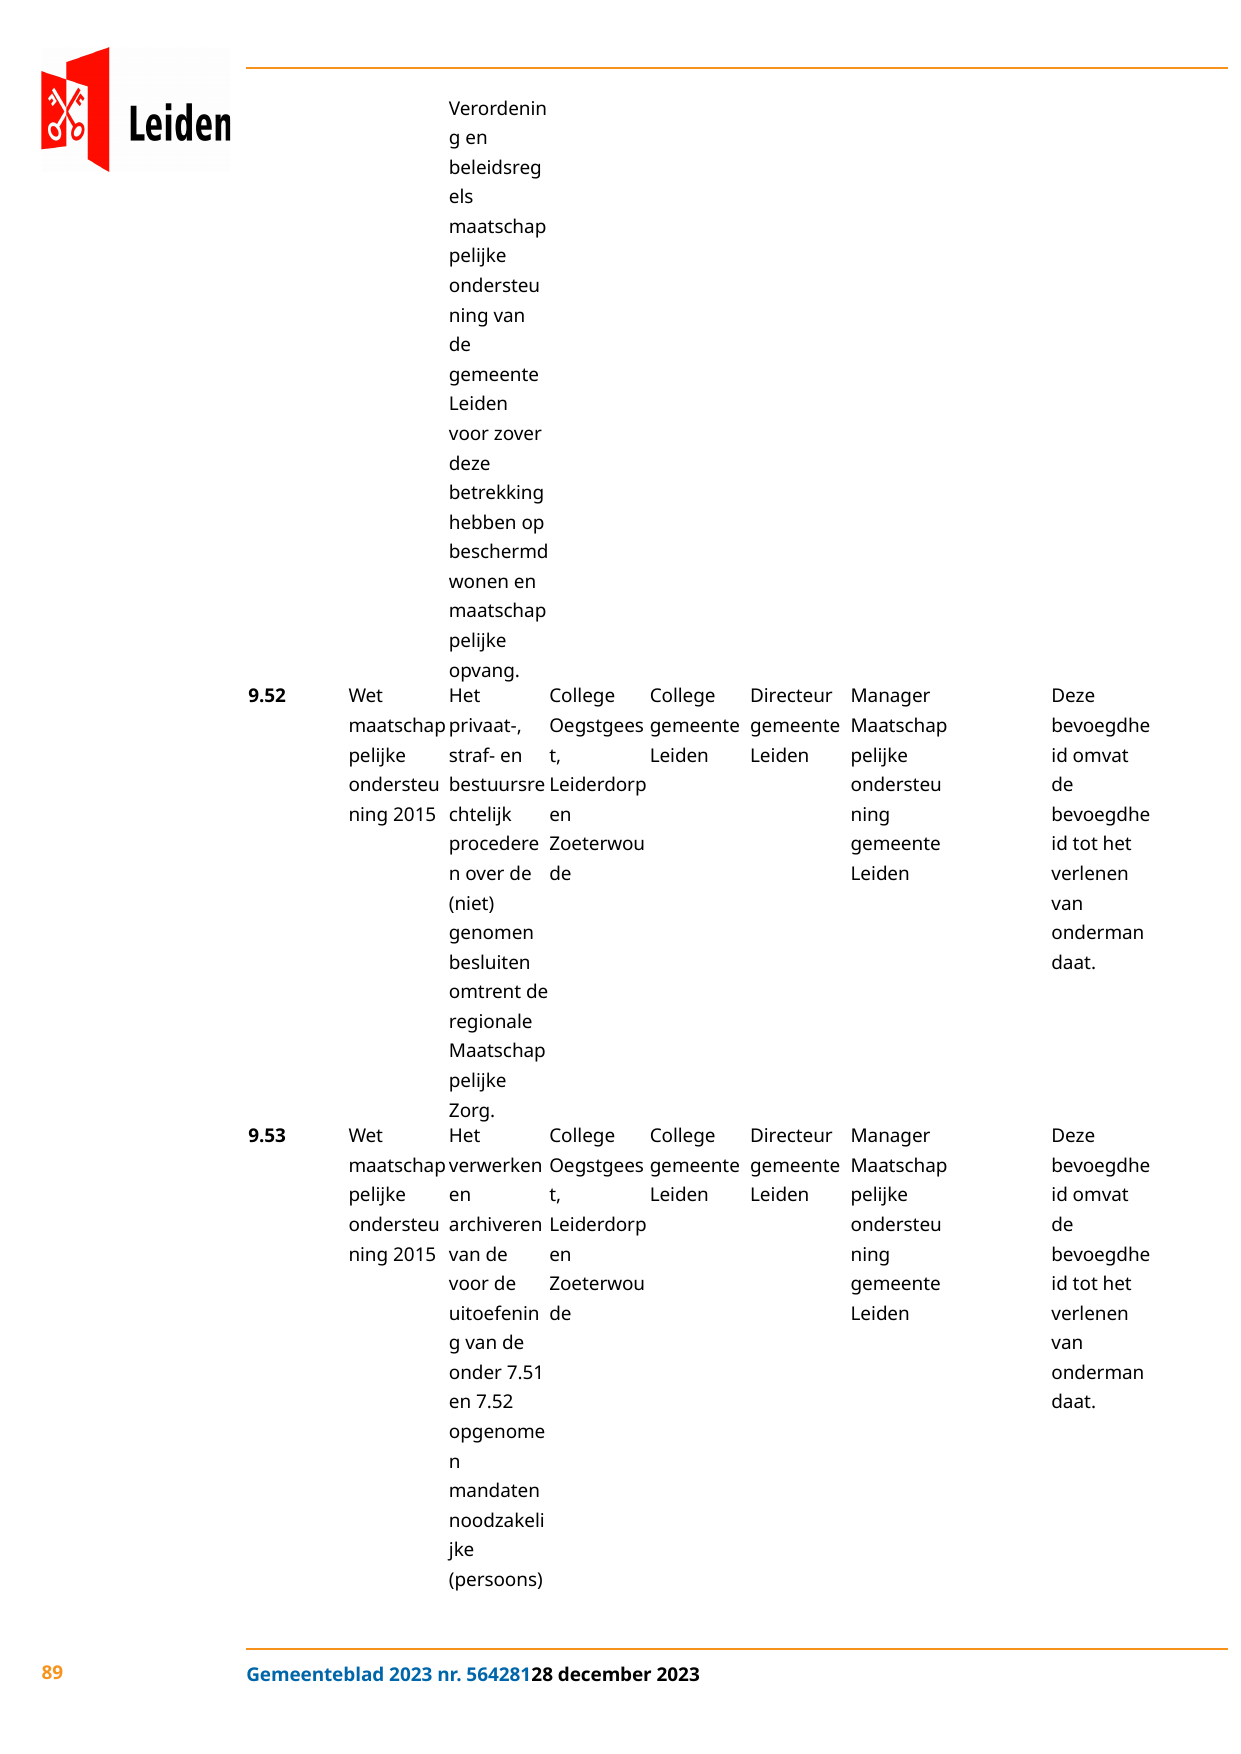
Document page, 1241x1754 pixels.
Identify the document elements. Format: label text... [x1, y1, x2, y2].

table_cell College gemeente Leiden [650, 683, 750, 1122]
table_cell Manager Maatschappelijke ondersteuning gemeente Leiden [850, 683, 951, 1122]
table_cell [650, 95, 750, 683]
table_cell College Oegstgeest, Leiderdorp en Zoeterwoude [549, 1123, 649, 1592]
table_cell Directeur gemeente Leiden [750, 1123, 850, 1592]
table_cell Verordening en beleidsregels maatschappelijke ondersteuning van de gemeente Leiden voor zover deze betrekking hebben op beschermd wonen en maatschappelijke opvang. [449, 95, 549, 683]
table_cell Wet maatschappelijke ondersteuning 2015 [348, 1123, 449, 1592]
table_cell [1051, 95, 1152, 683]
table_cell Directeur gemeente Leiden [750, 683, 850, 1122]
table_cell Het verwerken en archiveren van de voor de uitoefening van de onder 7.51 en 7.52 opgenomen mandaten noodzakelijke (persoons) [449, 1123, 549, 1592]
table_cell [348, 95, 449, 683]
table_cell College gemeente Leiden [650, 1123, 750, 1592]
table_cell 9.53 [248, 1123, 348, 1592]
table_cell [951, 95, 1051, 683]
table_cell [549, 95, 649, 683]
table_cell College Oegstgeest, Leiderdorp en Zoeterwoude [549, 683, 649, 1122]
table_cell Wet maatschappelijke ondersteuning 2015 [348, 683, 449, 1122]
table_cell [951, 683, 1051, 1122]
table_cell [951, 1123, 1051, 1592]
table_cell Het privaat-, straf- en bestuursrechtelijk procederen over de (niet) genomen besluiten omtrent de regionale Maatschappelijke Zorg. [449, 683, 549, 1122]
table_cell [750, 95, 850, 683]
table_cell Deze bevoegdheid omvat de bevoegdheid tot het verlenen van ondermandaat. [1051, 1123, 1152, 1592]
table_cell [850, 95, 951, 683]
table_cell Manager Maatschappelijke ondersteuning gemeente Leiden [850, 1123, 951, 1592]
picture [41, 47, 231, 172]
table_cell 9.52 [248, 683, 348, 1122]
table_cell Deze bevoegdheid omvat de bevoegdheid tot het verlenen van ondermandaat. [1051, 683, 1152, 1122]
table_cell [248, 95, 348, 683]
